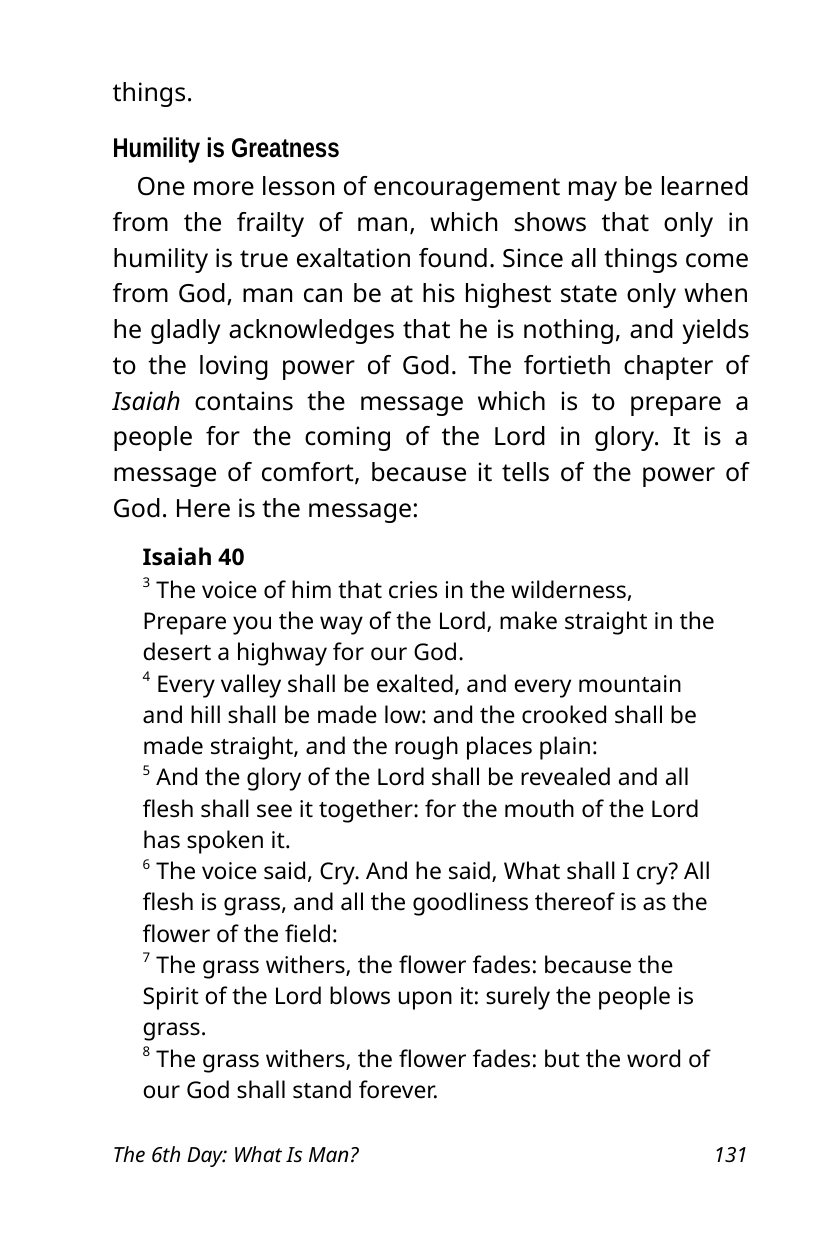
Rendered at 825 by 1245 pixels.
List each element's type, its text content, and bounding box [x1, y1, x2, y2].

text things. [112, 75, 750, 109]
text One more lesson of encouragement may be learned from the frailty of man, which shows that only in humility is true exaltation found. Since all things come from God, man can be at his highest state only when he gladly acknowledges that he is nothing, and yields to the loving power of God. The fortieth chapter of Isaiah contains the message which is to prepare a people for the coming of the Lord in glory. It is a message of comfort, because it tells of the power of God. Here is the message: [112, 169, 750, 524]
text Isaiah 40 [142, 541, 750, 572]
text 4 Every valley shall be exalted, and every mountain and hill shall be made low: and the crooked shall be made straight, and the rough places plain: [142, 668, 720, 761]
text 5 And the glory of the Lord shall be revealed and all flesh shall see it together: for the mouth of the Lord has spoken it. [142, 761, 720, 855]
text 6 The voice said, Cry. And he said, What shall I cry? All flesh is grass, and all the goodliness thereof is as the flower of the field: [142, 855, 720, 949]
text 3 The voice of him that cries in the wilderness, Prepare you the way of the Lord, make straight in the desert a highway for our God. [142, 574, 720, 668]
text 8 The grass withers, the flower fades: but the word of our God shall stand forever. [142, 1043, 720, 1105]
text 7 The grass withers, the flower fades: because the Spirit of the Lord blows upon it: surely the people is grass. [142, 949, 720, 1043]
subtitle Humility is Greatness [112, 132, 750, 163]
